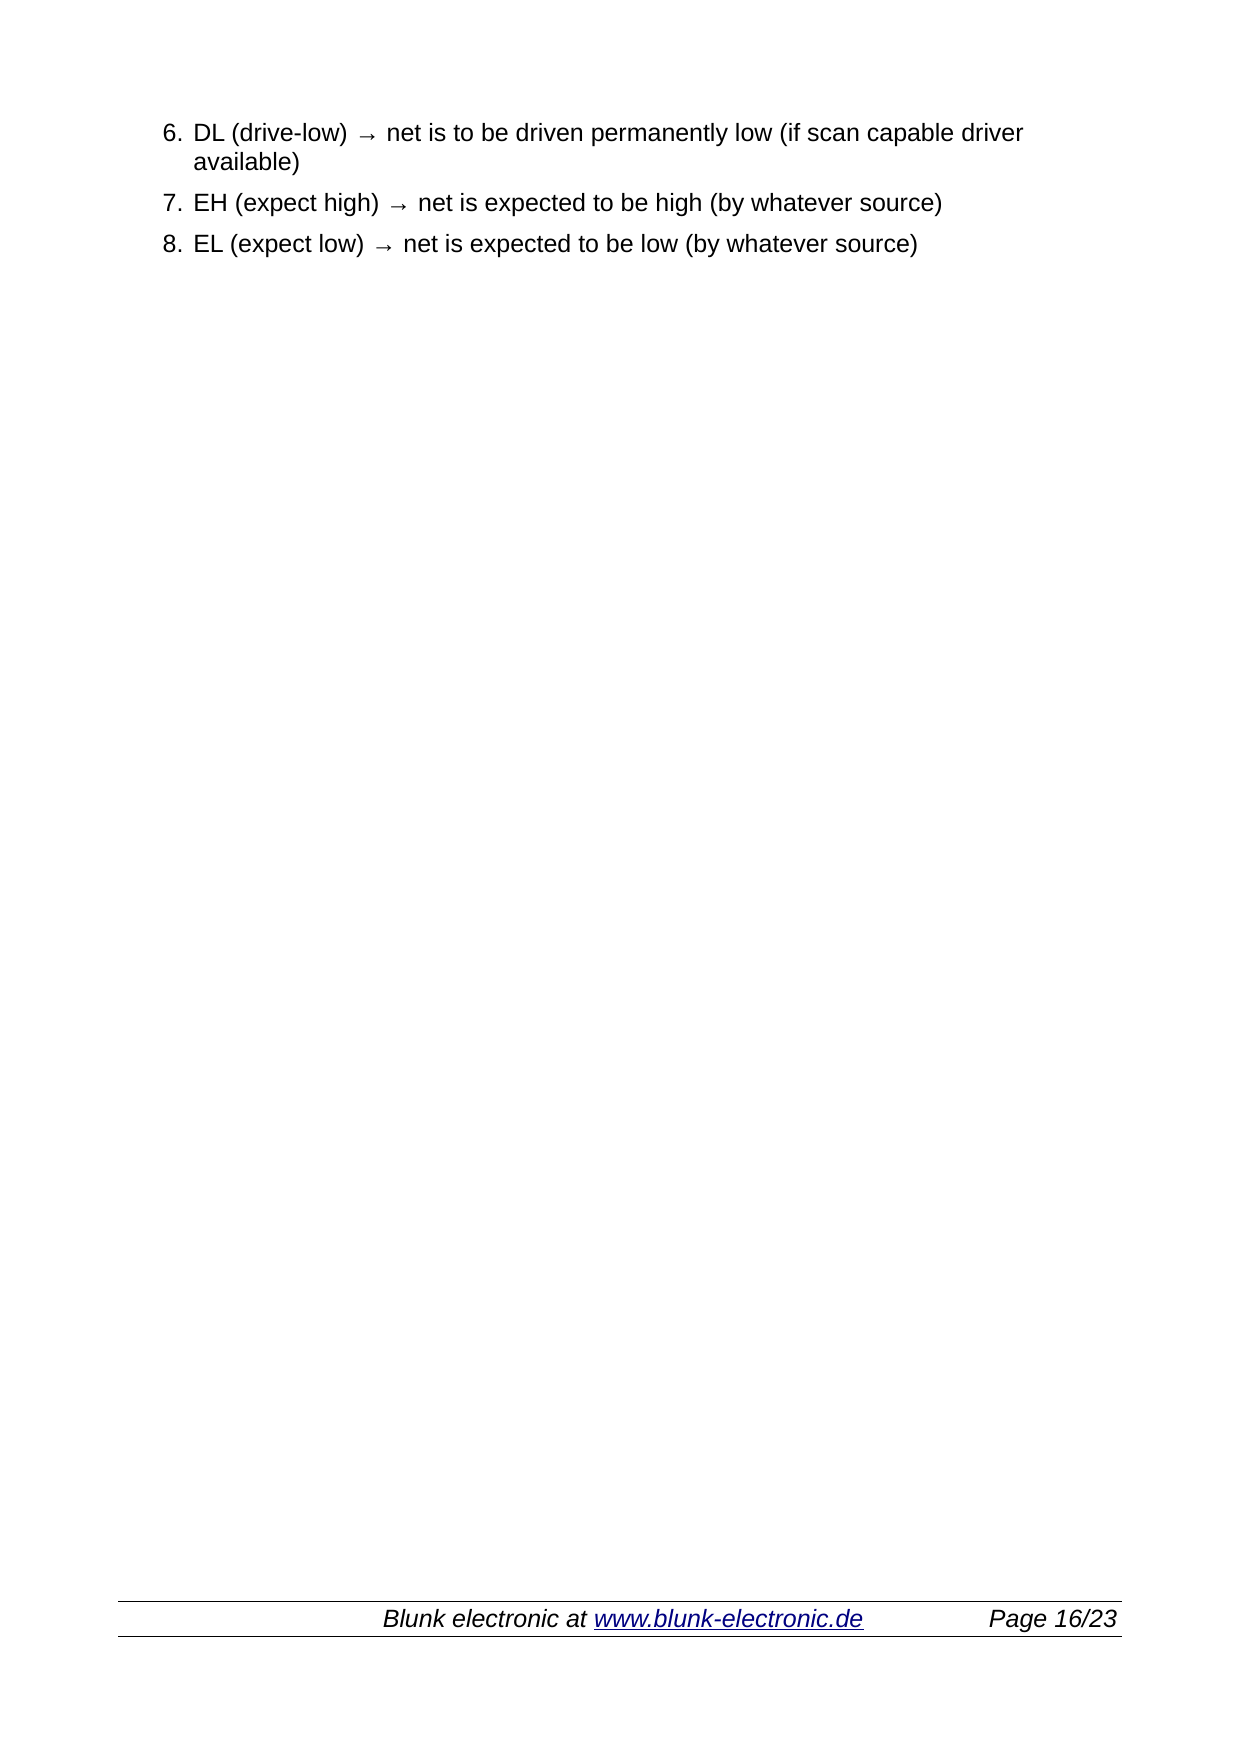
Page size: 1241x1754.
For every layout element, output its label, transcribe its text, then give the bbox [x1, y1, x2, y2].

list EL (expect low) → net is expected to be low (by whatever source) [156, 229, 1122, 258]
list DL (drive-low) → net is to be driven permanently low (if scan capable driver available) [156, 118, 1122, 176]
list EH (expect high) → net is expected to be high (by whatever source) [156, 188, 1122, 217]
